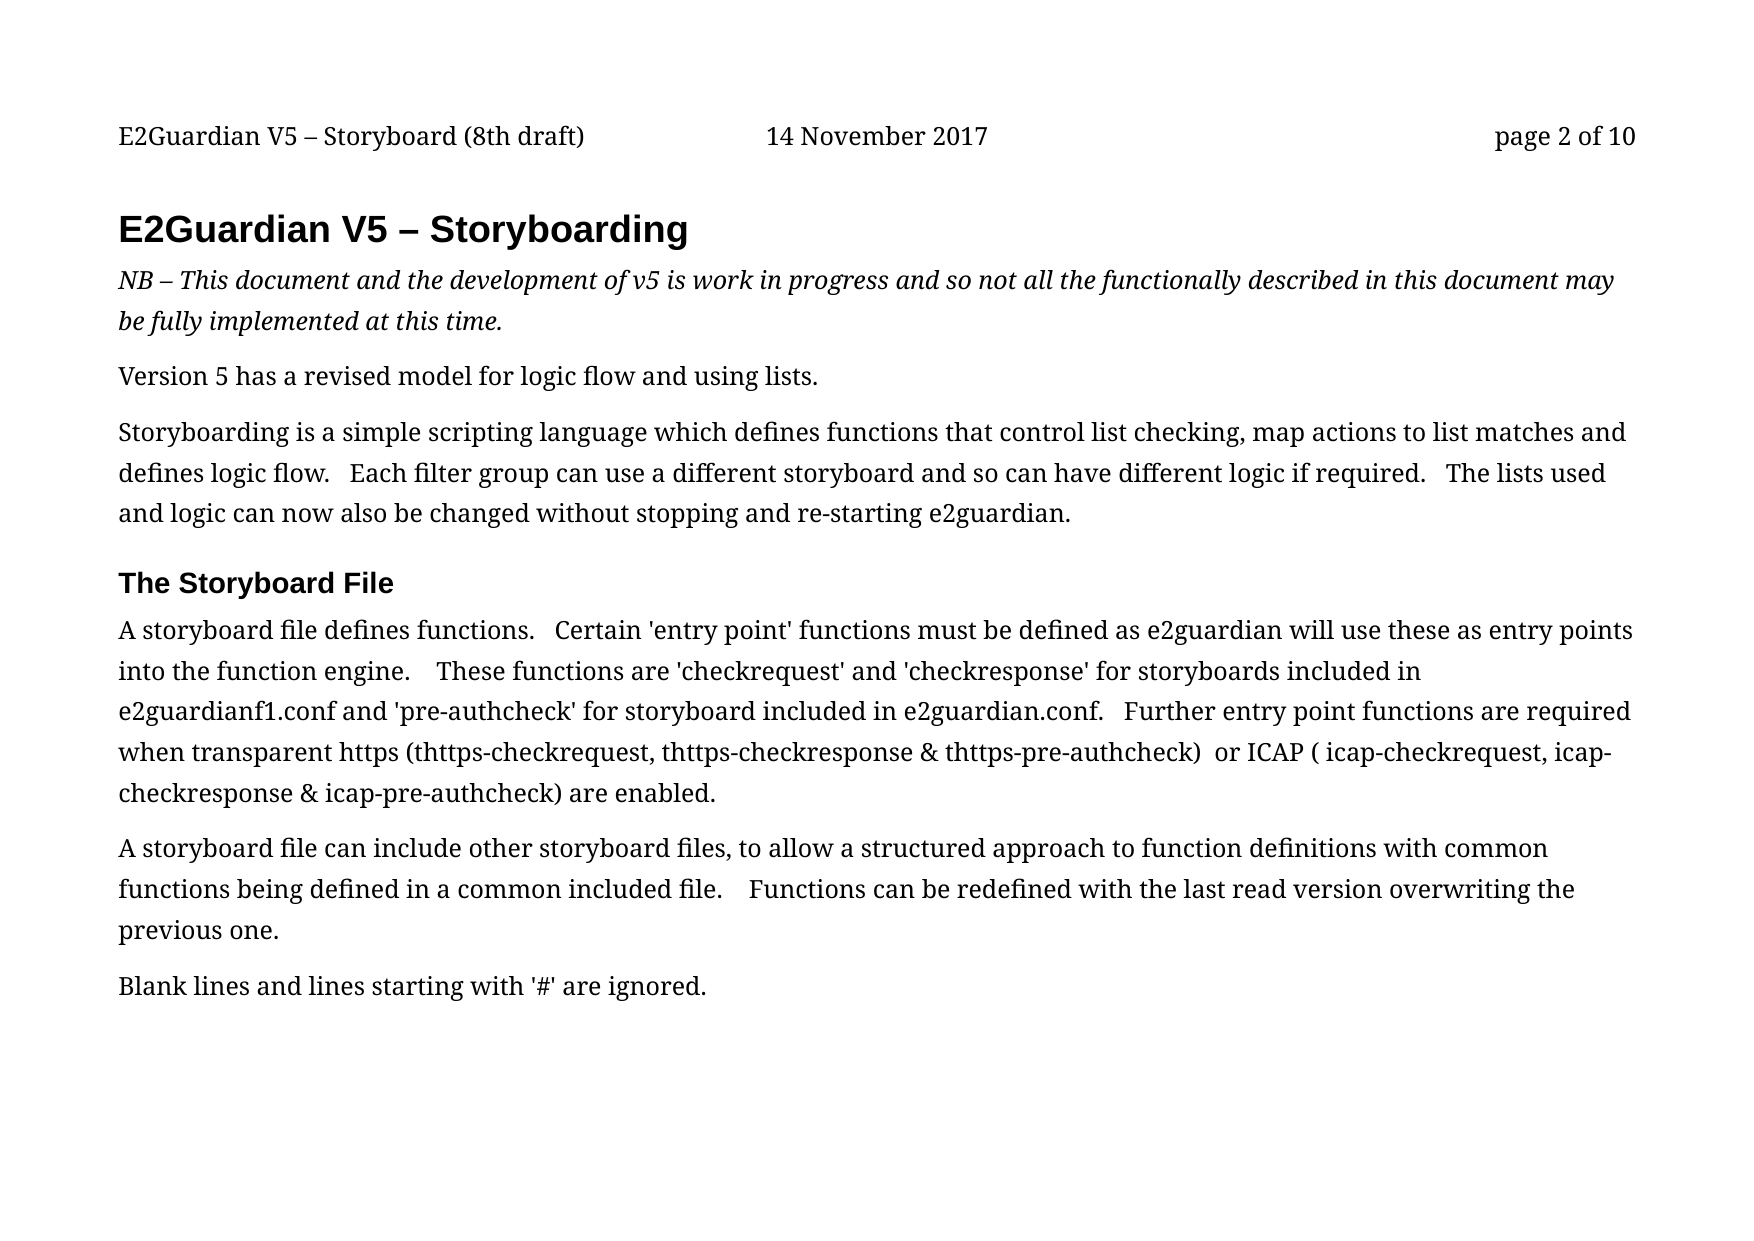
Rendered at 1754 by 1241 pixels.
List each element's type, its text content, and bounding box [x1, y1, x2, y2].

subtitle The Storyboard File [118, 566, 1636, 600]
text NB – This document and the development of v5 is work in progress and so not all the functionally described in this document may be fully implemented at this time. [118, 263, 1636, 338]
subtitle E2Guardian V5 – Storyboarding [118, 207, 1636, 250]
text A storyboard file can include other storyboard files, to allow a structured approach to function definitions with common functions being defined in a common included file. Functions can be redefined with the last read version overwriting the previous one. [118, 831, 1636, 947]
text A storyboard file defines functions. Certain 'entry point' functions must be defined as e2guardian will use these as entry points into the function engine. These functions are 'checkrequest' and 'checkresponse' for storyboards included in e2guardianf1.conf and 'pre-authcheck' for storyboard included in e2guardian.conf. Further entry point functions are required when transparent https (thttps-checkrequest, thttps-checkresponse & thttps-pre-authcheck) or ICAP ( icap-checkrequest, icap-checkresponse & icap-pre-authcheck) are enabled. [118, 612, 1636, 810]
text Storyboarding is a simple scripting language which defines functions that control list checking, map actions to list matches and defines logic flow. Each filter group can use a different storyboard and so can have different logic if required. The lists used and logic can now also be changed without stopping and re-starting e2guardian. [118, 414, 1636, 530]
text Version 5 has a revised model for logic flow and using lists. [118, 359, 1636, 393]
text Blank lines and lines starting with '#' are ignored. [118, 968, 1636, 1002]
